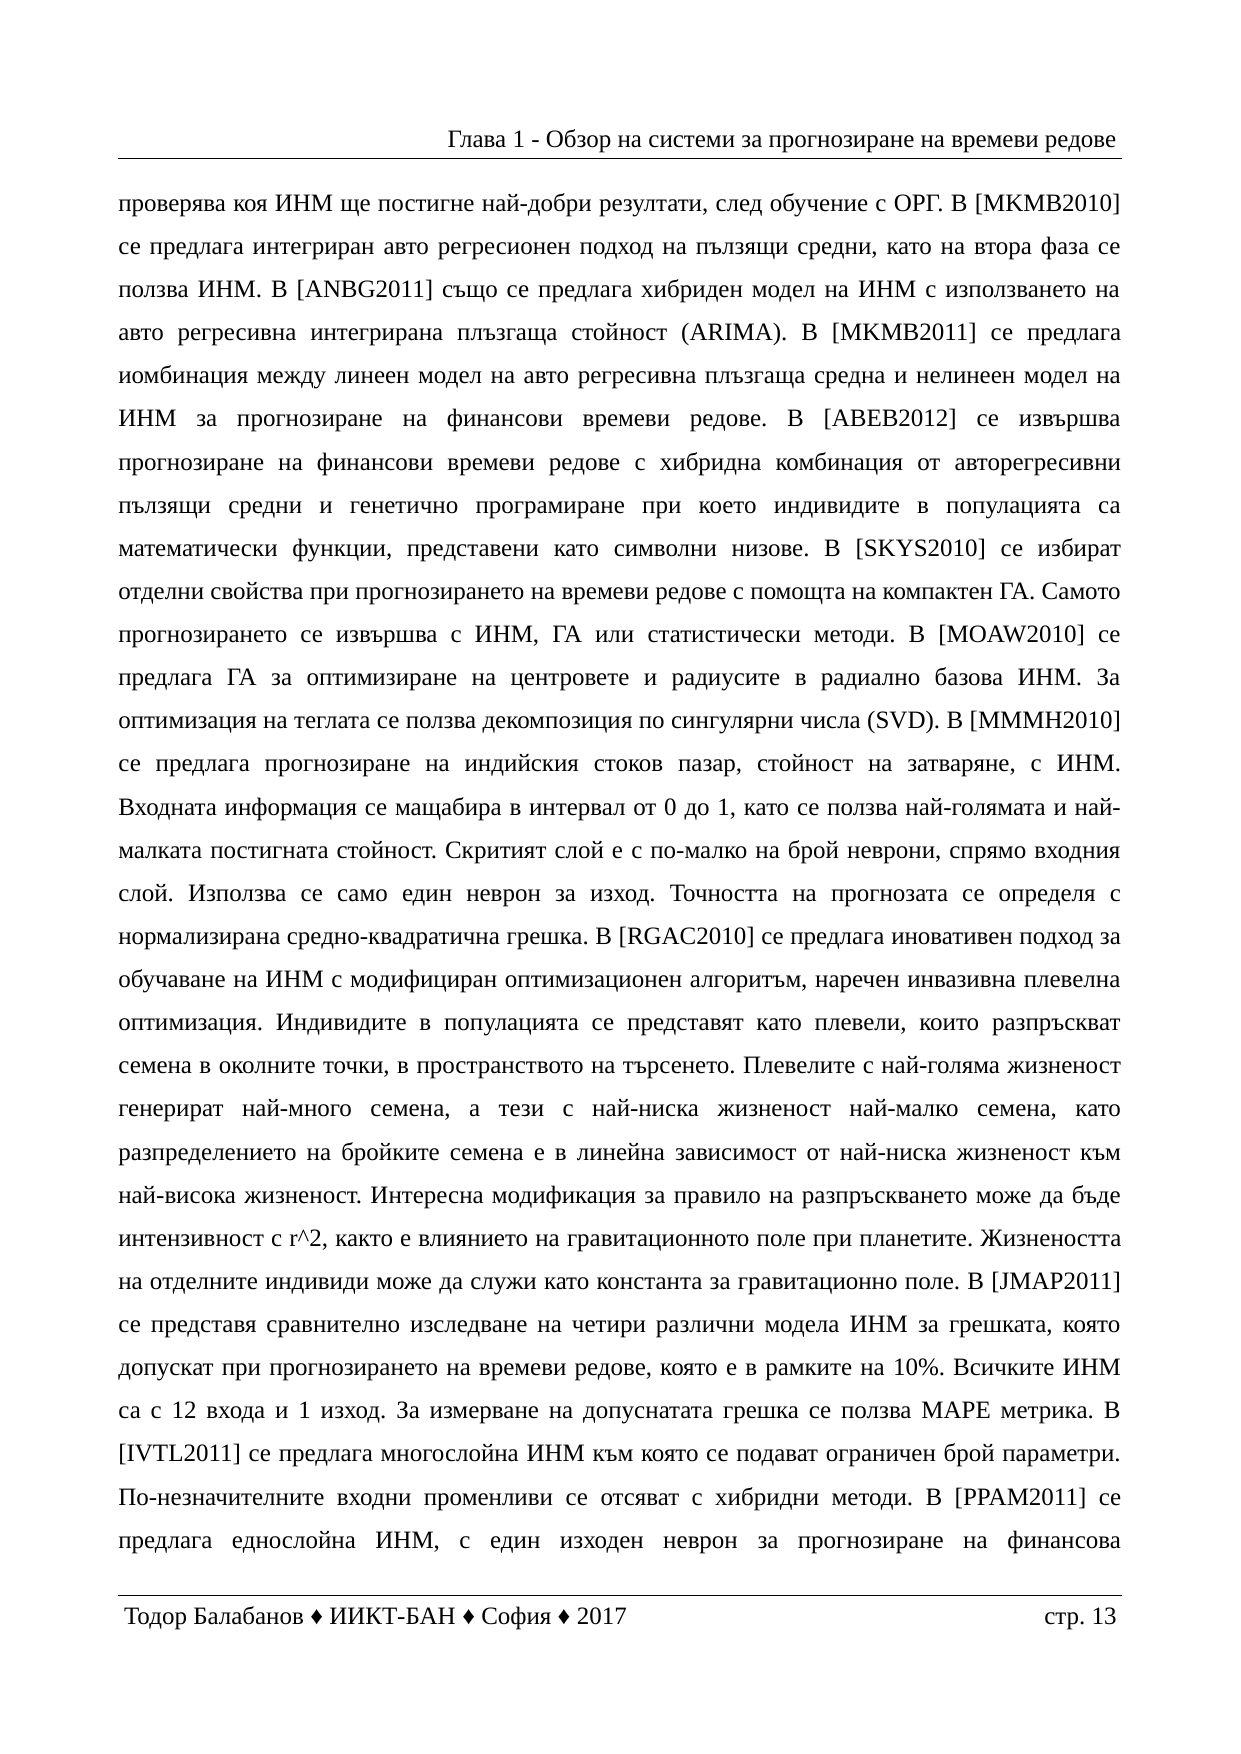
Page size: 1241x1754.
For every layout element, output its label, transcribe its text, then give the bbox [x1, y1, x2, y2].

text проверява коя ИНМ ще постигне най-добри резултати, след обучение с ОРГ. В [MKMB2010] се предлага интегриран авто регресионен подход на пълзящи средни, като на втора фаза се ползва ИНМ. В [ANBG2011] също се предлага хибриден модел на ИНМ с използването на авто регресивна интегрирана плъзгаща стойност (ARIMA). В [MKMB2011] се предлага иомбинация между линеен модел на авто регресивна плъзгаща средна и нелинеен модел на ИНМ за прогнозиране на финансови времеви редове. В [ABEB2012] се извършва прогнозиране на финансови времеви редове с хибридна комбинация от авторегресивни пълзящи средни и генетично програмиране при което индивидите в популацията са математически функции, представени като символни низове. В [SKYS2010] се избират отделни свойства при прогнозирането на времеви редове с помощта на компактен ГА. Самото прогнозирането се извършва с ИНМ, ГА или статистически методи. В [MOAW2010] се предлага ГА за оптимизиране на центровете и радиусите в радиално базова ИНМ. За оптимизация на теглата се ползва декомпозиция по сингулярни числа (SVD). В [MMMH2010] се предлага прогнозиране на индийския стоков пазар, стойност на затваряне, с ИНМ. Входната информация се мащабира в интервал от 0 до 1, като се ползва най-голямата и най-малката постигната стойност. Скритият слой е с по-малко на брой неврони, спрямо входния слой. Използва се само един неврон за изход. Точността на прогнозата се определя с нормализирана средно-квадратична грешка. В [RGAC2010] се предлага иновативен подход за обучаване на ИНМ с модифициран оптимизационен алгоритъм, наречен инвазивна плевелна оптимизация. Индивидите в популацията се представят като плевели, които разпръскват семена в околните точки, в пространството на търсенето. Плевелите с най-голяма жизненост генерират най-много семена, а тези с най-ниска жизненост най-малко семена, като разпределението на бройките семена е в линейна зависимост от най-ниска жизненост към най-висока жизненост. Интересна модификация за правило на разпръскването може да бъде интензивност с r^2, както е влиянието на гравитационното поле при планетите. Жизнеността на отделните индивиди може да служи като константа за гравитационно поле. В [JMAP2011] се представя сравнително изследване на четири различни модела ИНМ за грешката, която допускат при прогнозирането на времеви редове, която е в рамките на 10%. Всичките ИНМ са с 12 входа и 1 изход. За измерване на допуснатата грешка се ползва MAPE метрика. В [IVTL2011] се предлага многослойна ИНМ към която се подават ограничен брой параметри. По-незначителните входни променливи се отсяват с хибридни методи. В [PPAM2011] се предлага еднослойна ИНМ, с един изходен неврон за прогнозиране на финансова [118, 188, 1122, 1553]
